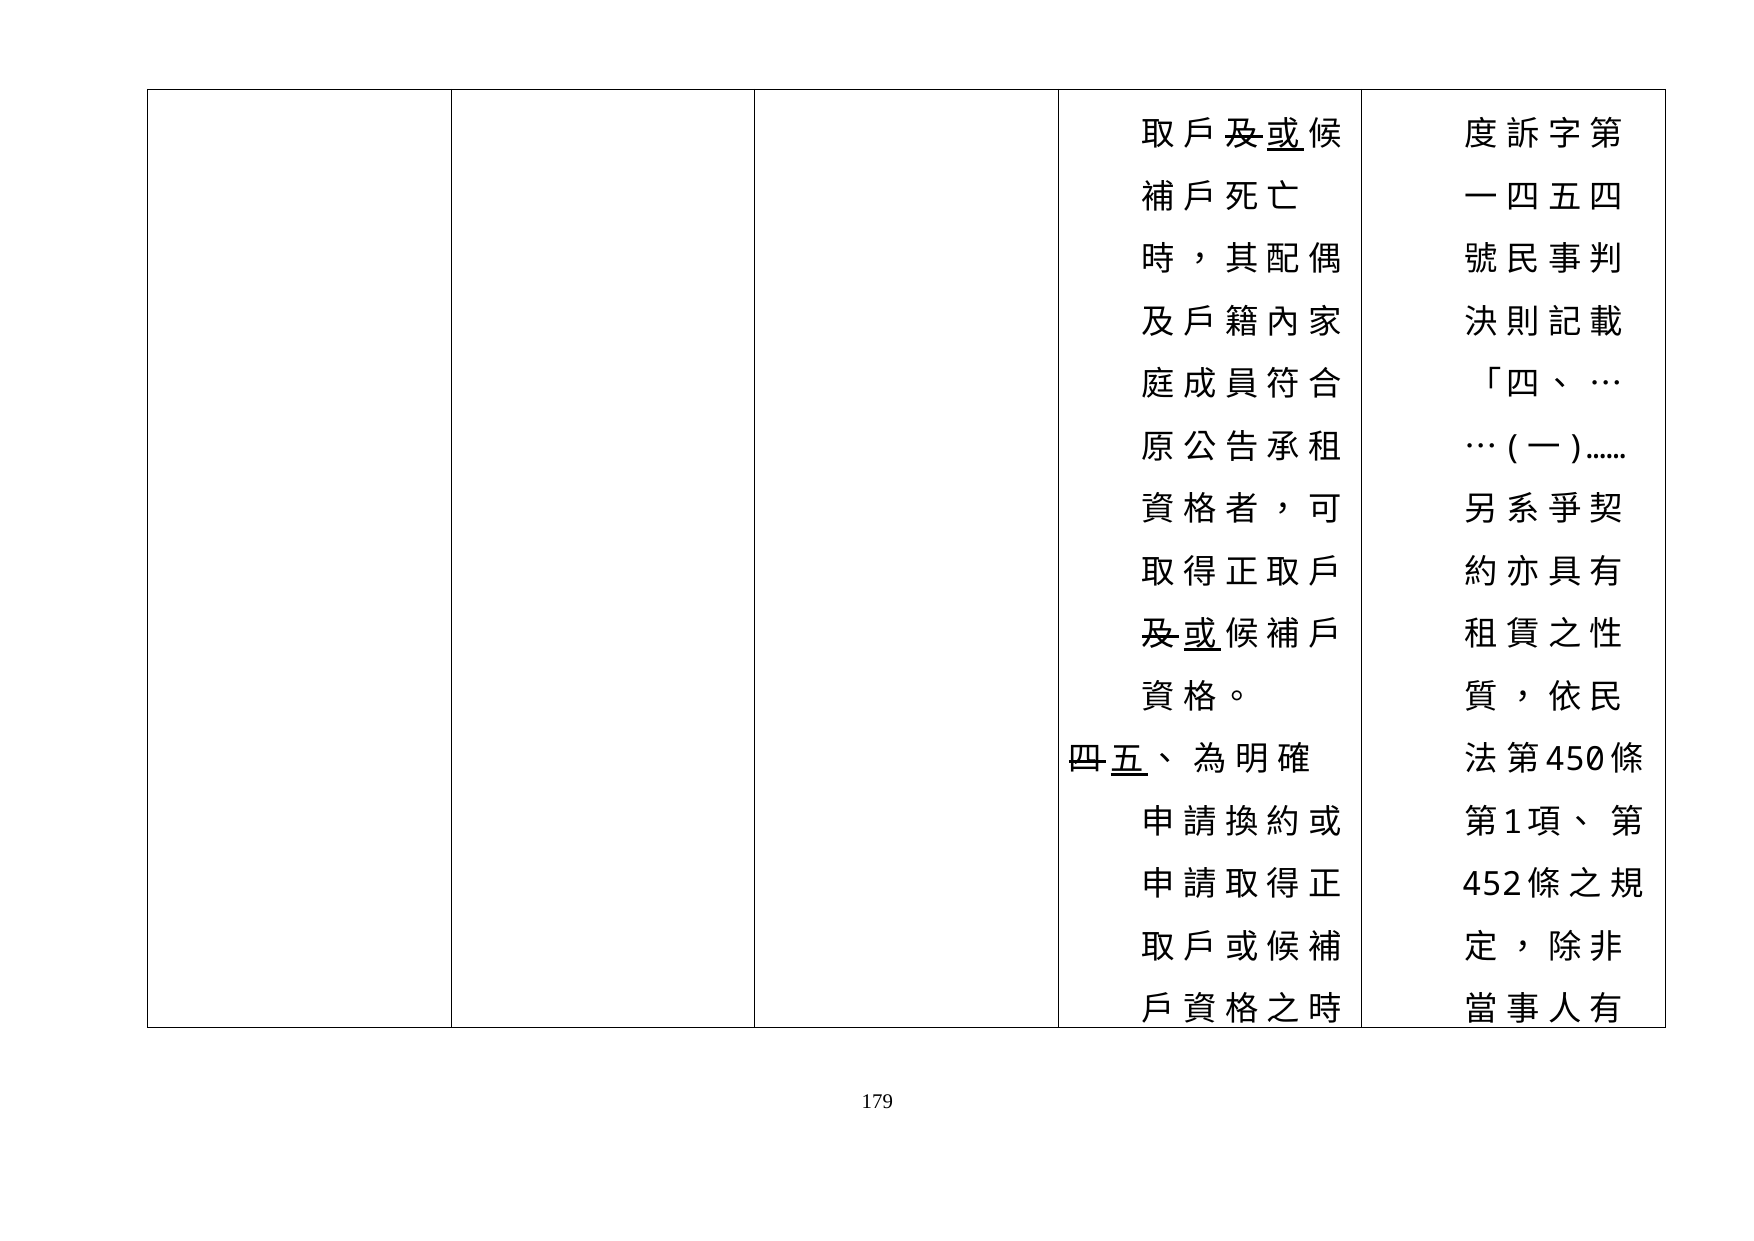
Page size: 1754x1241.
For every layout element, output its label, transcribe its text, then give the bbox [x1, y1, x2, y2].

table_cell [452, 90, 754, 1027]
table_cell 度訴字第一四五四號民事判決則記載「四、……(一)……另系爭契約亦具有租賃之性質，依民法第450條第1項、第452條之規定，除非當事人有 [1362, 90, 1665, 1027]
table_cell [148, 90, 451, 1027]
table_cell [755, 90, 1058, 1027]
table_cell 取戶及或候補戶死亡時，其配偶及戶籍內家庭成員符合原公告承租資格者，可取得正取戶及或候補戶資格。 四五、為明確申請換約或申請取得正取戶或候補戶資格之時 [1059, 90, 1361, 1027]
